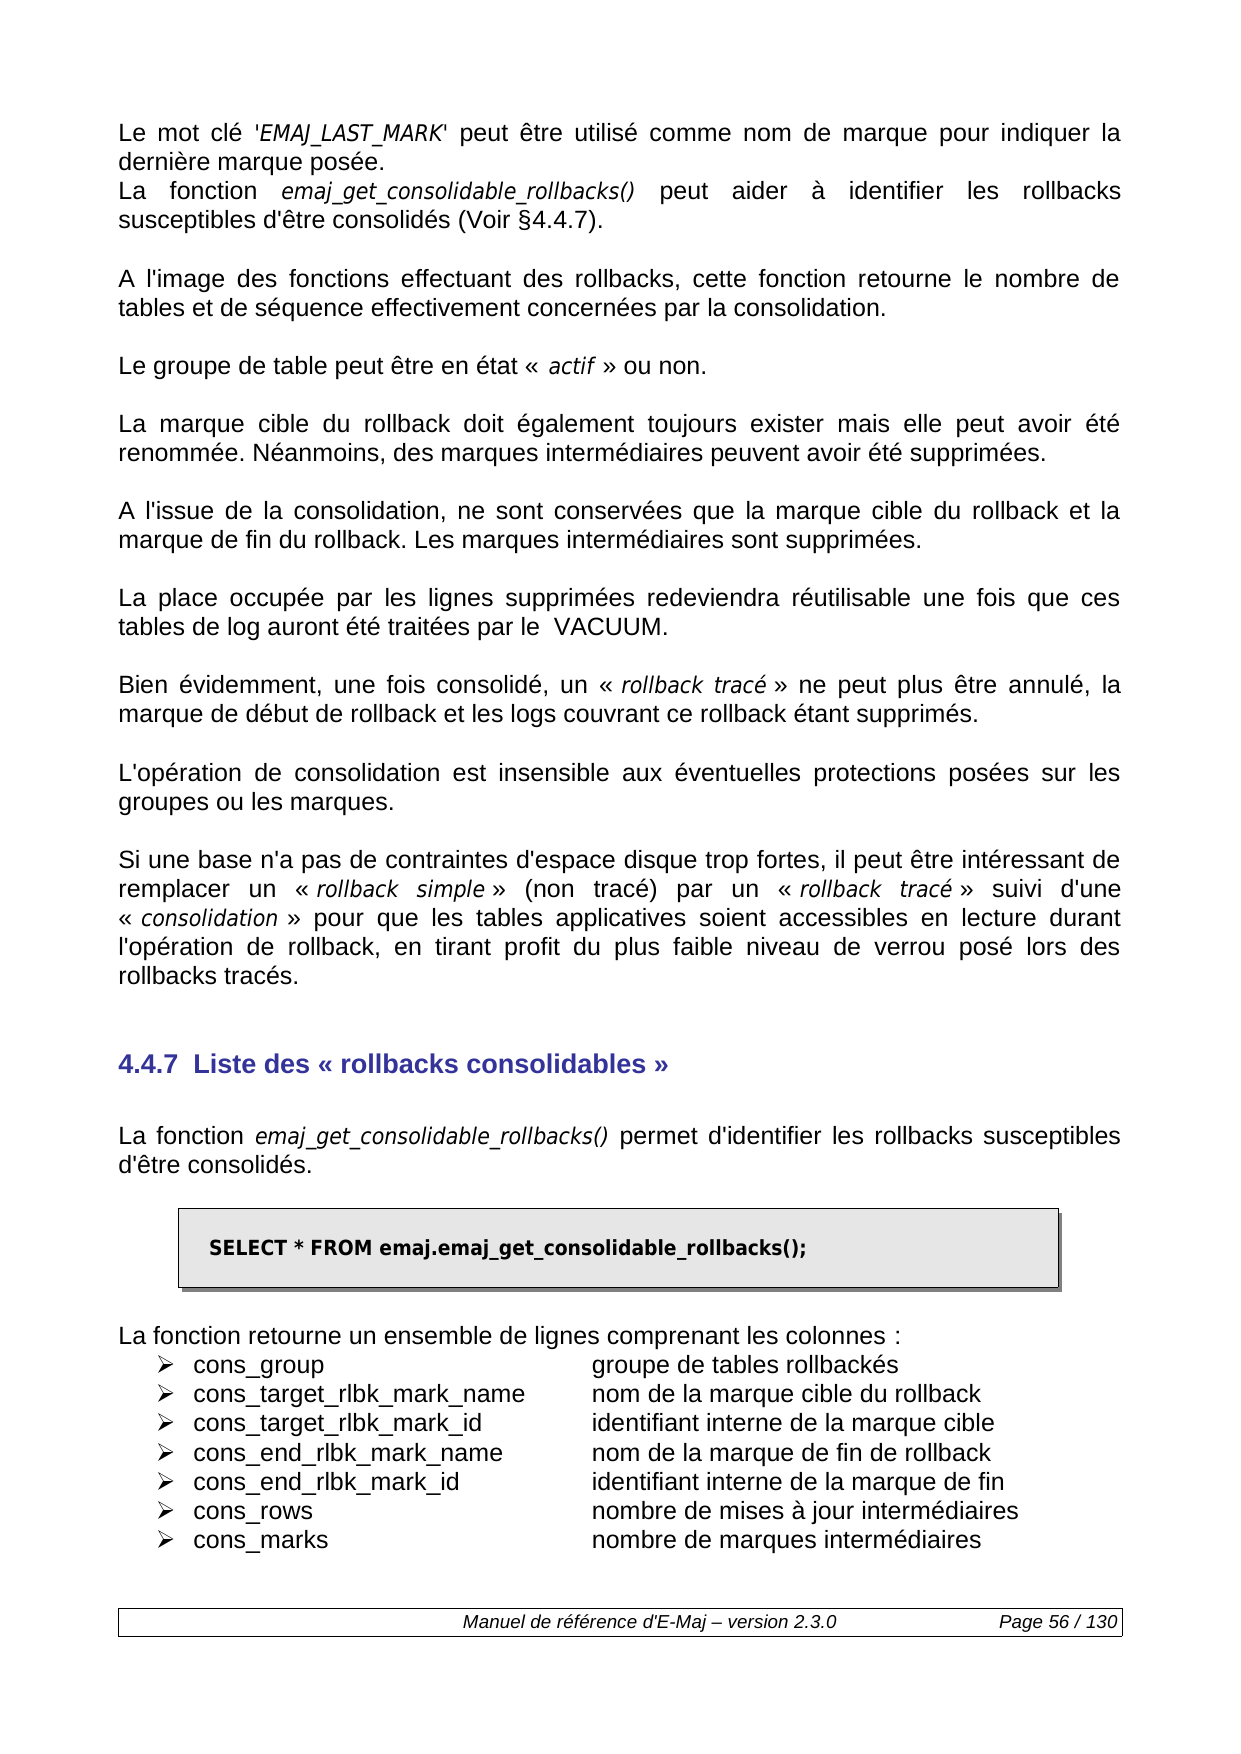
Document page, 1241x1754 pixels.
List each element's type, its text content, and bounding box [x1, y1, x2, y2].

list cons_rows nombre de mises à jour intermédiaires [156, 1496, 1122, 1524]
text La marque cible du rollback doit également toujours exister mais elle peut avoir été renommée. Néanmoins, des marques intermédiaires peuvent avoir été supprimées. [118, 409, 1122, 467]
text SELECT * FROM emaj.emaj_get_consolidable_rollbacks(); [179, 1232, 1058, 1257]
list cons_end_rlbk_mark_name nom de la marque de fin de rollback [156, 1437, 1122, 1466]
list cons_marks nombre de marques intermédiaires [156, 1524, 1122, 1554]
text Le groupe de table peut être en état « actif » ou non. [118, 351, 1122, 380]
subtitle Liste des « rollbacks consolidables » [118, 1048, 1122, 1079]
text L'opération de consolidation est insensible aux éventuelles protections posées sur les groupes ou les marques. [118, 757, 1122, 816]
text La fonction emaj_get_consolidable_rollbacks() peut aider à identifier les rollbacks susceptibles d'être consolidés (Voir §4.4.7). [118, 176, 1122, 234]
text Bien évidemment, une fois consolidé, un « rollback tracé » ne peut plus être annulé, la marque de début de rollback et les logs couvrant ce rollback étant supprimés. [118, 670, 1122, 728]
list cons_target_rlbk_mark_name nom de la marque cible du rollback [156, 1379, 1122, 1408]
text La fonction retourne un ensemble de lignes comprenant les colonnes : [118, 1321, 1122, 1350]
text A l'image des fonctions effectuant des rollbacks, cette fonction retourne le nombre de tables et de séquence effectivement concernées par la consolidation. [118, 263, 1122, 322]
text Si une base n'a pas de contraintes d'espace disque trop fortes, il peut être intéressant de remplacer un « rollback simple » (non tracé) par un « rollback tracé » suivi d'une « consolidation » pour que les tables applicatives soient accessibles en lecture durant l'opération de rollback, en tirant profit du plus faible niveau de verrou posé lors des rollbacks tracés. [118, 845, 1122, 990]
list cons_group groupe de tables rollbackés [156, 1350, 1122, 1379]
text A l'issue de la consolidation, ne sont conservées que la marque cible du rollback et la marque de fin du rollback. Les marques intermédiaires sont supprimées. [118, 496, 1122, 554]
list cons_target_rlbk_mark_id identifiant interne de la marque cible [156, 1408, 1122, 1437]
text La place occupée par les lignes supprimées redeviendra réutilisable une fois que ces tables de log auront été traitées par le VACUUM. [118, 583, 1122, 641]
text La fonction emaj_get_consolidable_rollbacks() permet d'identifier les rollbacks susceptibles d'être consolidés. [118, 1121, 1122, 1179]
list cons_end_rlbk_mark_id identifiant interne de la marque de fin [156, 1466, 1122, 1496]
text Le mot clé 'EMAJ_LAST_MARK' peut être utilisé comme nom de marque pour indiquer la dernière marque posée. [118, 118, 1122, 176]
